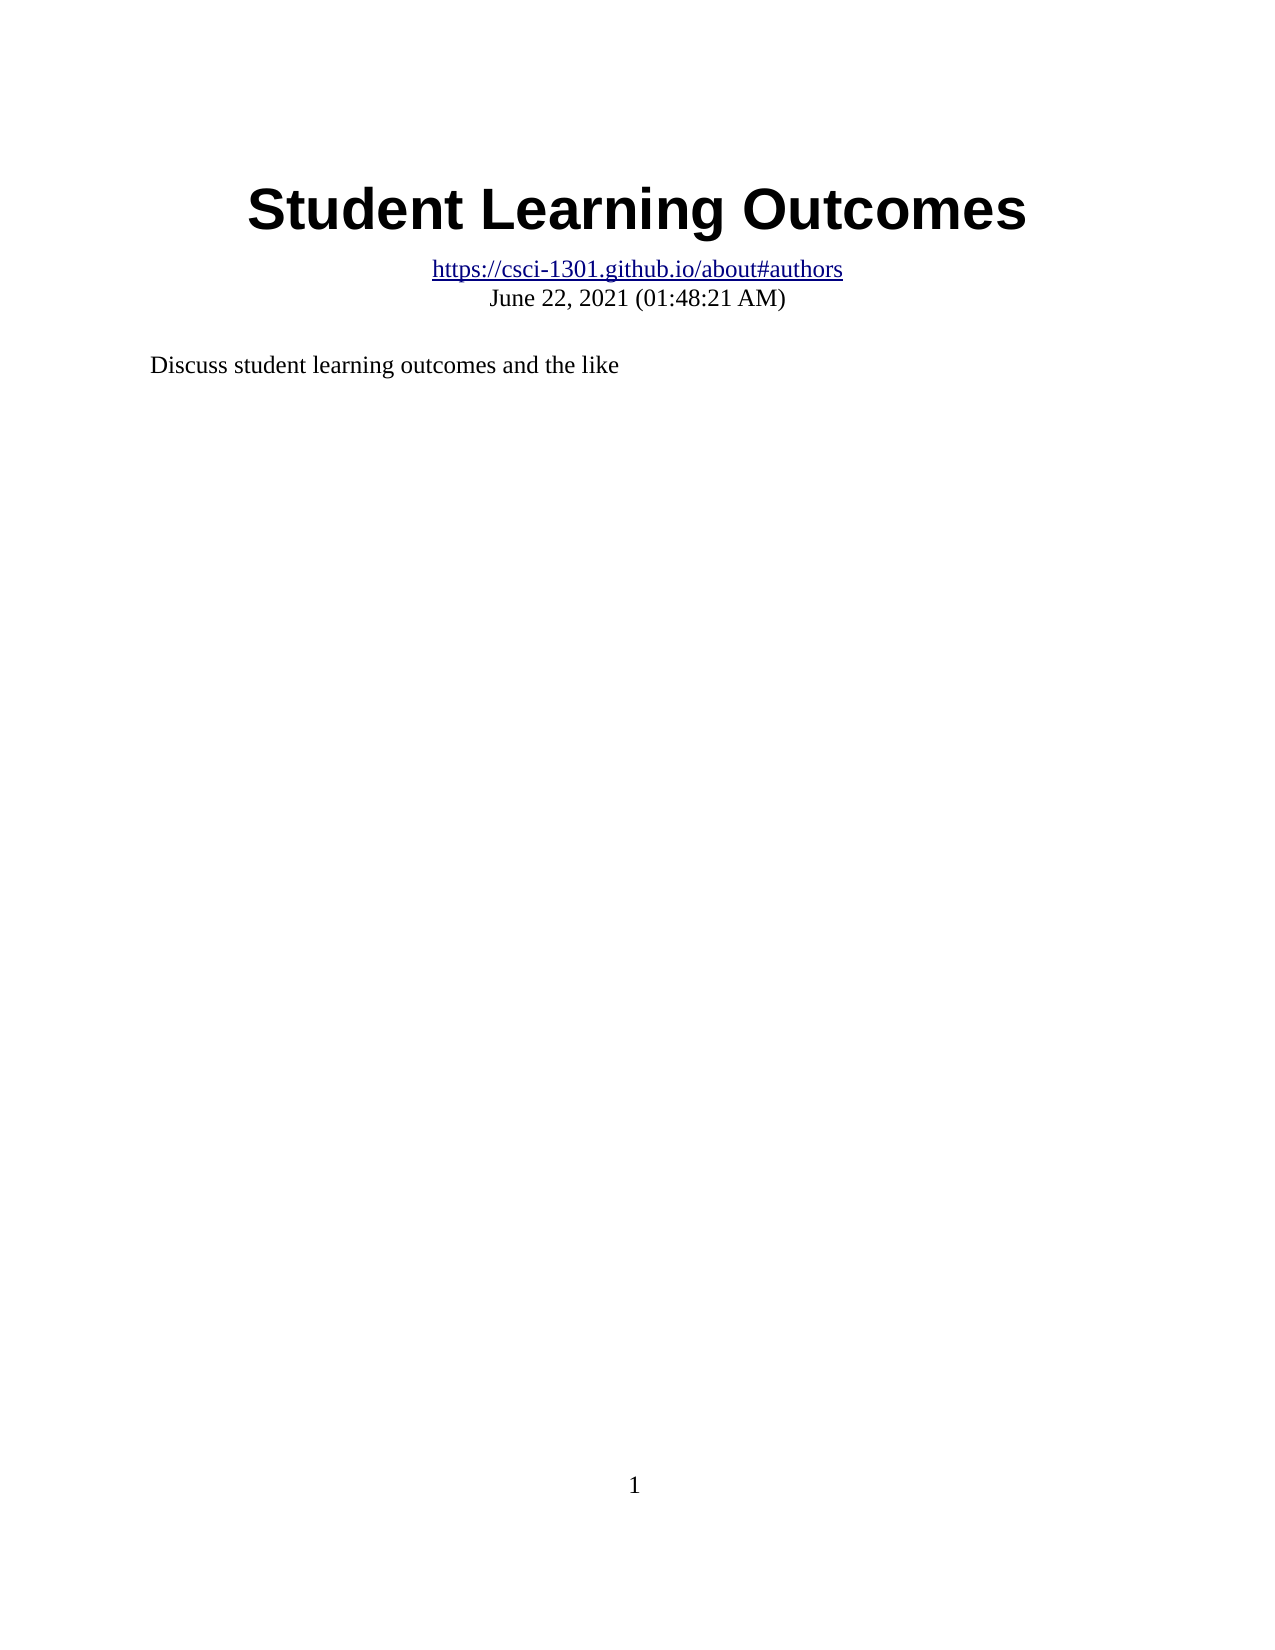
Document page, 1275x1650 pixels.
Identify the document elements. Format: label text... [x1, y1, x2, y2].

title Student Learning Outcomes [150, 175, 1125, 242]
text June 22, 2021 (01:48:21 AM) [150, 283, 1125, 312]
text https://csci-1301.github.io/about#authors [150, 254, 1125, 283]
text Discuss student learning outcomes and the like [150, 350, 1125, 378]
